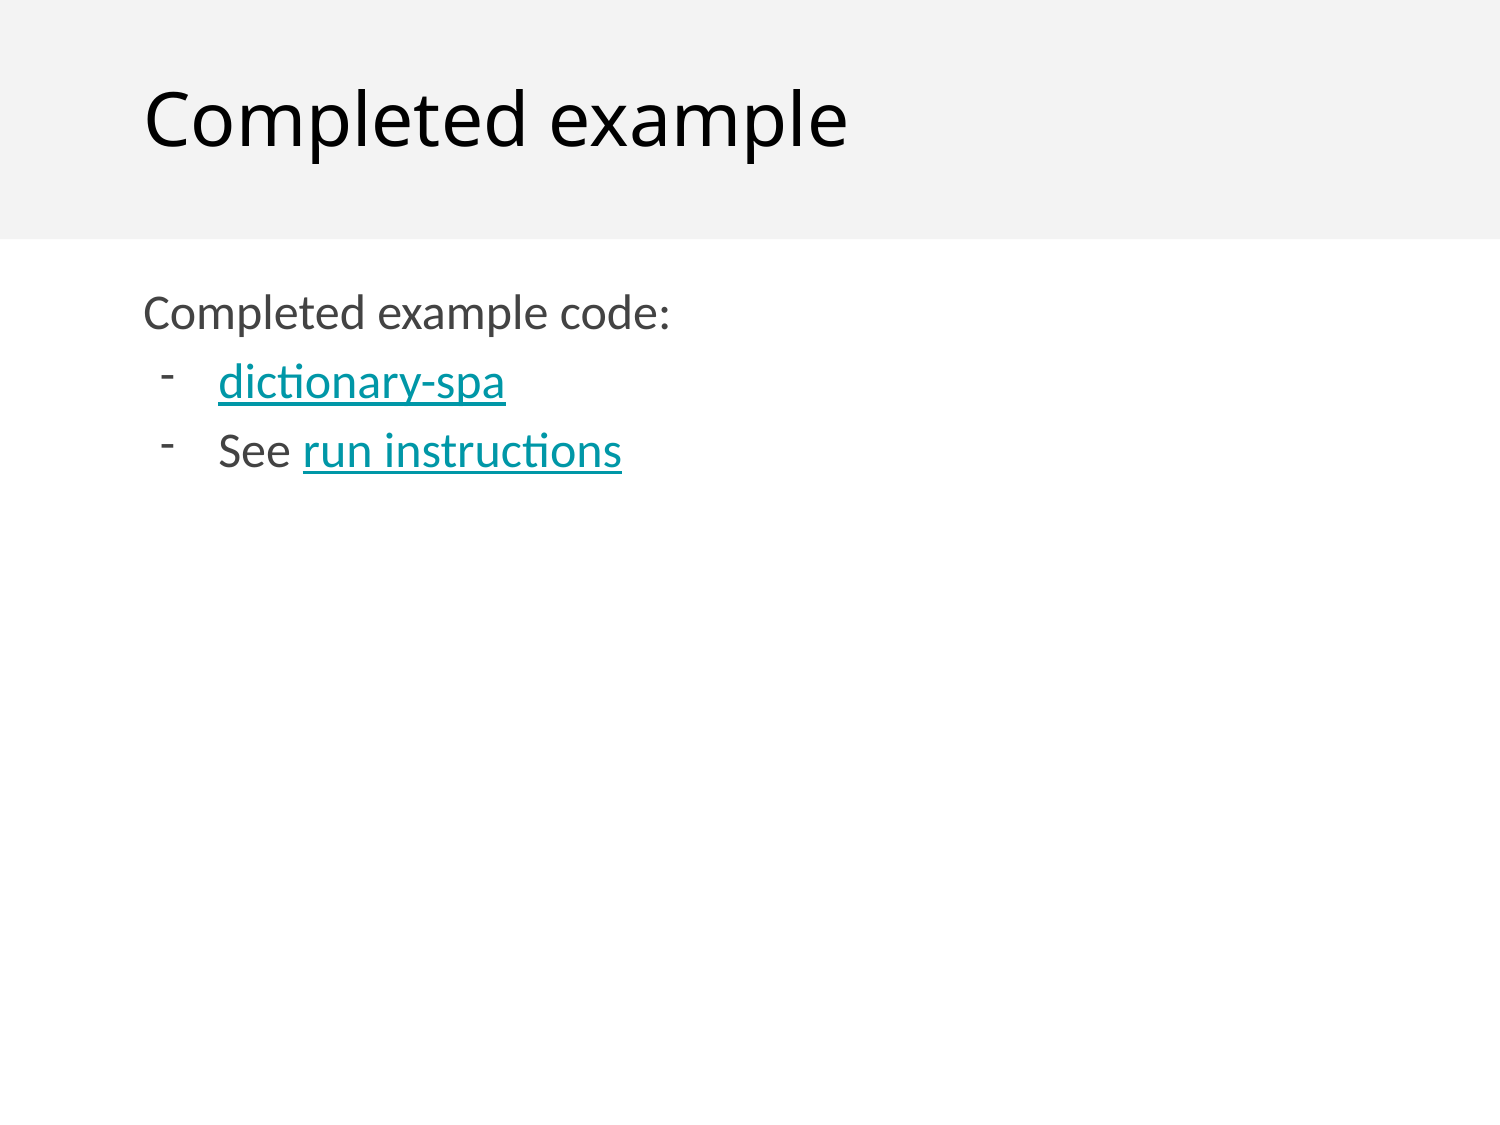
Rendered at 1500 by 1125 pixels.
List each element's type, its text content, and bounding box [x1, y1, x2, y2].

title Completed example [128, 56, 1372, 183]
list Completed example code: dictionary-spa See run instructions [128, 255, 1372, 1004]
